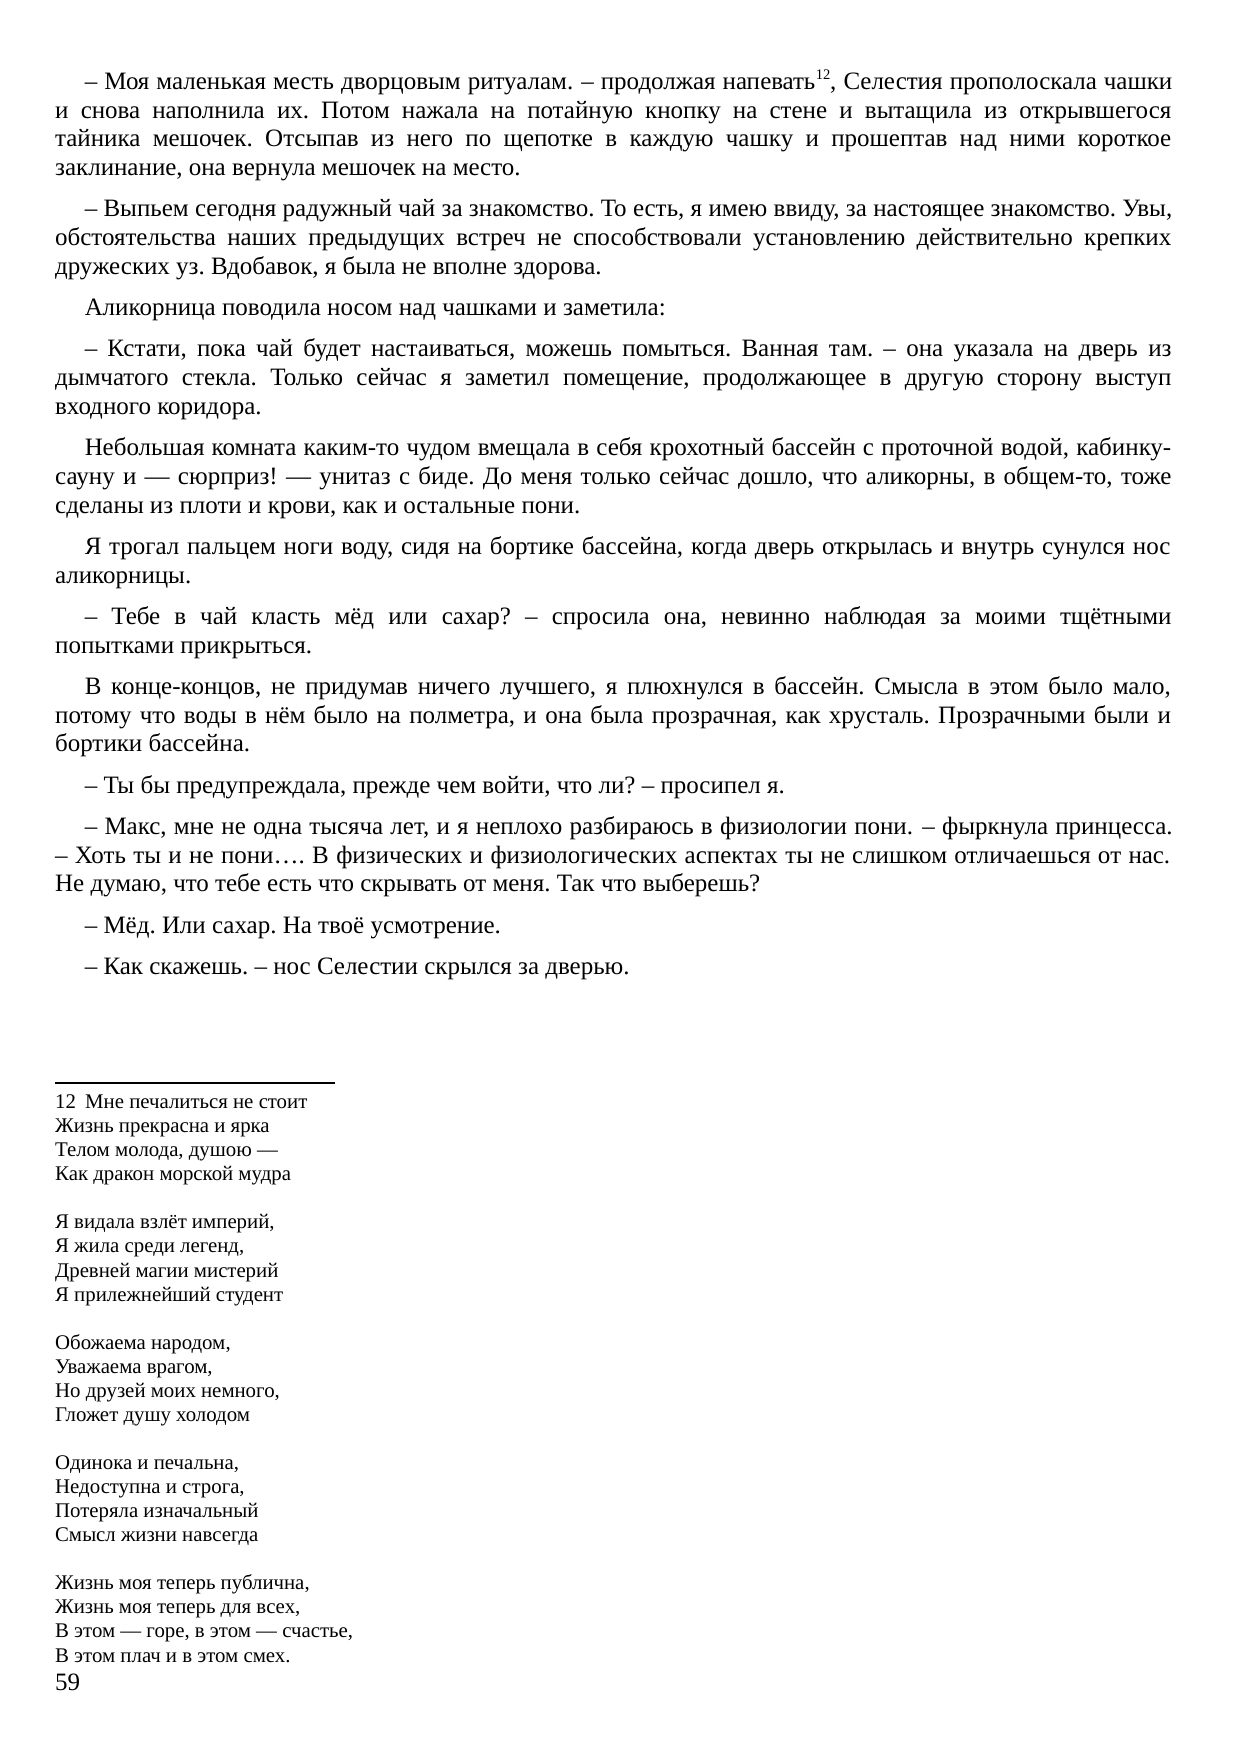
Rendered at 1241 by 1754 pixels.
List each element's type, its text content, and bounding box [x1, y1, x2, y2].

text Я видала взлёт империй, [55, 1209, 1173, 1233]
text Жизнь прекрасна и ярка [55, 1113, 1173, 1137]
text Жизнь моя теперь для всех, [55, 1594, 1173, 1618]
text Обожаема народом, [55, 1330, 1173, 1354]
text – Мёд. Или сахар. На твоё усмотрение. [55, 910, 1173, 938]
text Я прилежнейший студент [55, 1282, 1173, 1306]
text Но друзей моих немного, [55, 1378, 1173, 1402]
text Потеряла изначальный [55, 1498, 1173, 1522]
text – Выпьем сегодня радужный чай за знакомство. То есть, я имею ввиду, за настоящее знакомство. Увы, обстоятельства наших предыдущих встреч не способствовали установлению действительно крепких дружеских уз. Вдобавок, я была не вполне здорова. [55, 193, 1173, 280]
text В этом — горе, в этом — счастье, [55, 1618, 1173, 1642]
text – Как скажешь. – нос Селестии скрылся за дверью. [55, 951, 1173, 980]
text Одинока и печальна, [55, 1450, 1173, 1474]
text – Ты бы предупреждала, прежде чем войти, что ли? – просипел я. [55, 770, 1173, 798]
text Смысл жизни навсегда [55, 1522, 1173, 1546]
text Мне печалиться не стоит [55, 1089, 1173, 1113]
text Телом молода, душою — [55, 1137, 1173, 1161]
text Аликорница поводила носом над чашками и заметила: [55, 292, 1173, 321]
text – Тебе в чай класть мёд или сахар? – спросила она, невинно наблюдая за моими тщётными попытками прикрыться. [55, 601, 1173, 658]
text – Кстати, пока чай будет настаиваться, можешь помыться. Ванная там. – она указала на дверь из дымчатого стекла. Только сейчас я заметил помещение, продолжающее в другую сторону выступ входного коридора. [55, 333, 1173, 420]
text – Моя маленькая месть дворцовым ритуалам. – продолжая напевать, Селестия прополоскала чашки и снова наполнила их. Потом нажала на потайную кнопку на стене и вытащила из открывшегося тайника мешочек. Отсыпав из него по щепотке в каждую чашку и прошептав над ними короткое заклинание, она вернула мешочек на место. [55, 66, 1173, 181]
text Жизнь моя теперь публична, [55, 1570, 1173, 1594]
text Гложет душу холодом [55, 1402, 1173, 1426]
text Я трогал пальцем ноги воду, сидя на бортике бассейна, когда дверь открылась и внутрь сунулся нос аликорницы. [55, 531, 1173, 588]
text Уважаема врагом, [55, 1354, 1173, 1378]
text В конце-концов, не придумав ничего лучшего, я плюхнулся в бассейн. Смысла в этом было мало, потому что воды в нём было на полметра, и она была прозрачная, как хрусталь. Прозрачными были и бортики бассейна. [55, 671, 1173, 757]
text Недоступна и строга, [55, 1474, 1173, 1498]
text Я жила среди легенд, [55, 1233, 1173, 1257]
text – Макс, мне не одна тысяча лет, и я неплохо разбираюсь в физиологии пони. – фыркнула принцесса. – Хоть ты и не пони…. В физических и физиологических аспектах ты не слишком отличаешься от нас. Не думаю, что тебе есть что скрывать от меня. Так что выберешь? [55, 811, 1173, 897]
text Как дракон морской мудра [55, 1161, 1173, 1185]
text В этом плач и в этом смех. [55, 1642, 1173, 1667]
text Древней магии мистерий [55, 1257, 1173, 1282]
text Небольшая комната каким-то чудом вмещала в себя крохотный бассейн с проточной водой, кабинку-сауну и — сюрприз! — унитаз с биде. До меня только сейчас дошло, что аликорны, в общем-то, тоже сделаны из плоти и крови, как и остальные пони. [55, 432, 1173, 518]
